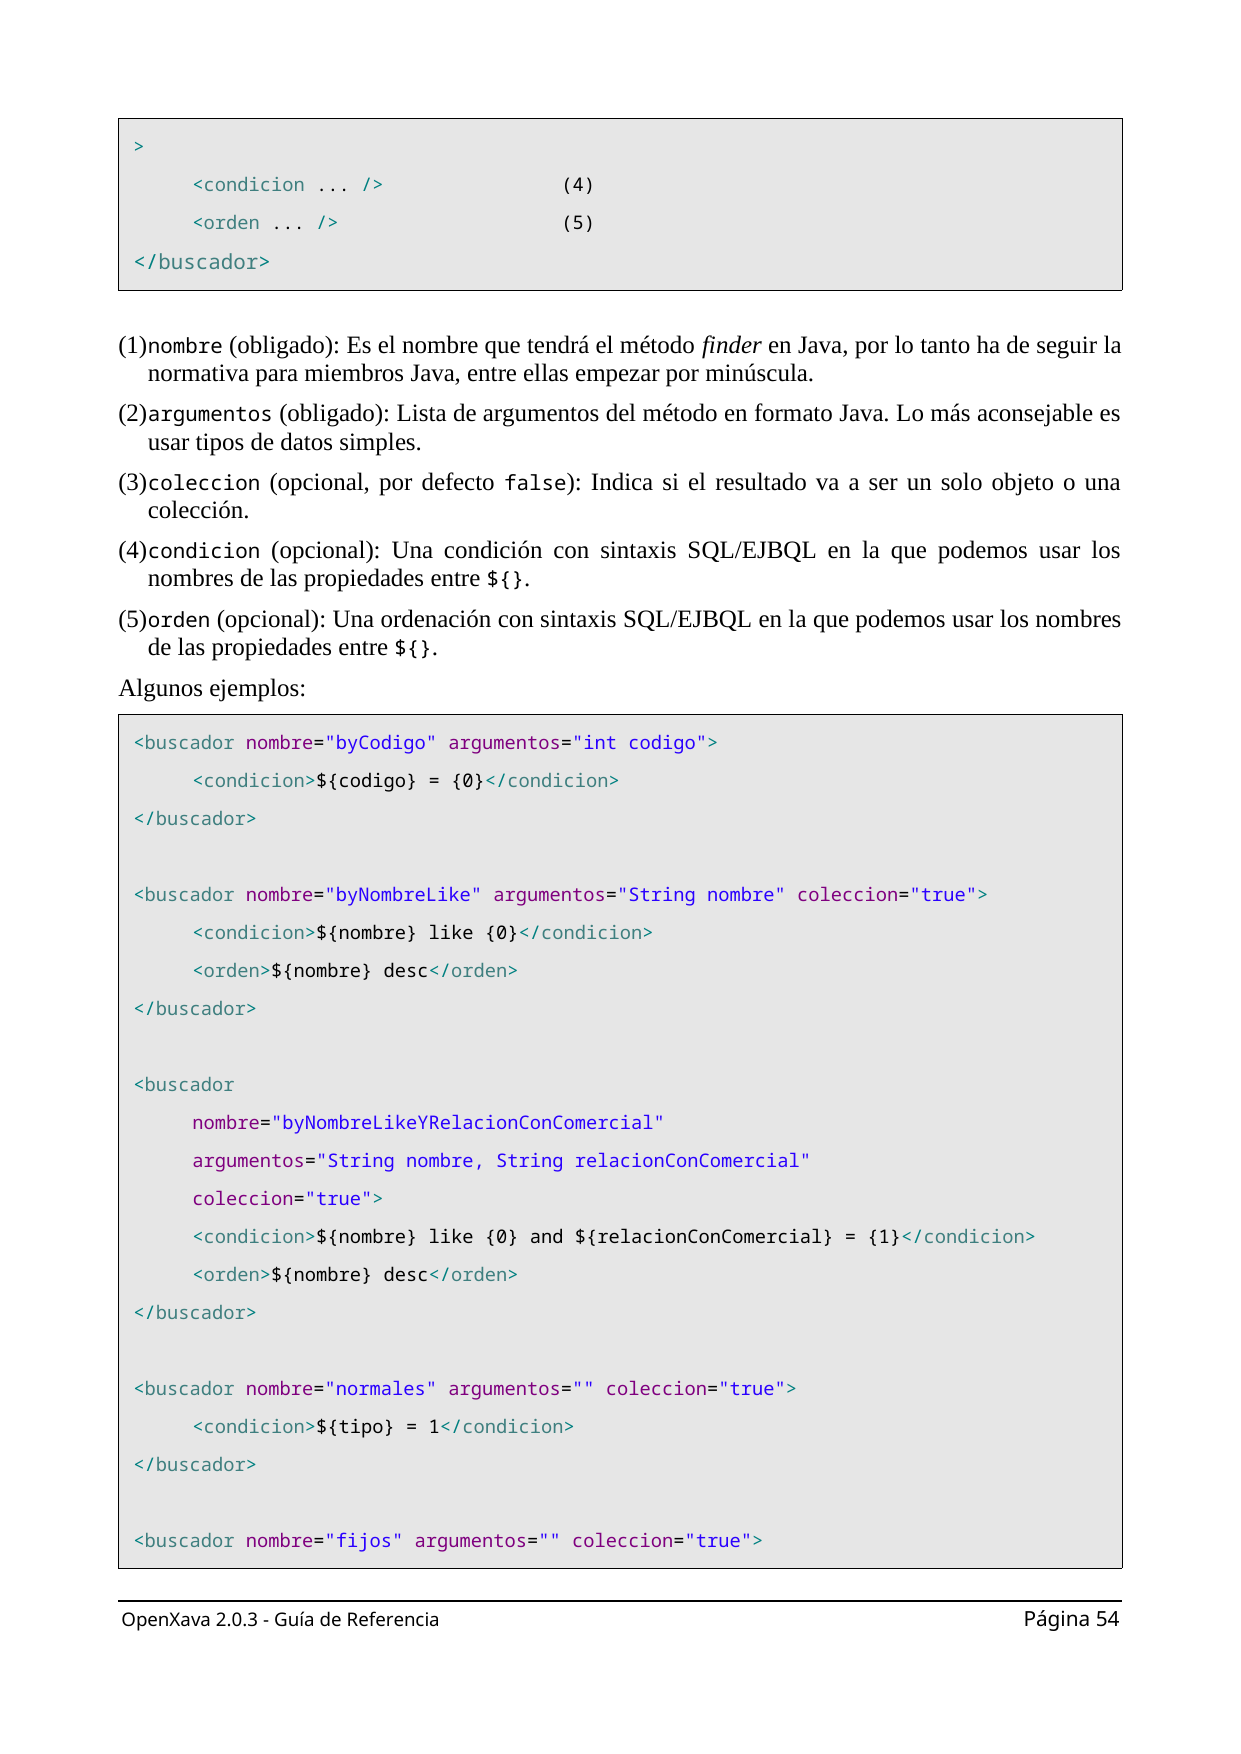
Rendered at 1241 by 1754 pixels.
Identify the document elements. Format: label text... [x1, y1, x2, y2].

text <buscador nombre="normales" argumentos="" coleccion="true"> [119, 1361, 1122, 1399]
text </buscador> [119, 1285, 1122, 1323]
text <condicion>${codigo} = {0}</condicion> [119, 752, 1122, 790]
text <buscador nombre="fijos" argumentos="" coleccion="true"> [119, 1513, 1122, 1568]
text <condicion ... /> (4) [119, 156, 1122, 194]
text <orden>${nombre} desc</orden> [119, 942, 1122, 981]
text </buscador> [119, 981, 1122, 1018]
text <buscador nombre="byNombreLike" argumentos="String nombre" coleccion="true"> [119, 866, 1122, 904]
text argumentos="String nombre, String relacionConComercial" [119, 1133, 1122, 1171]
text coleccion="true"> [119, 1171, 1122, 1209]
text <buscador [119, 1057, 1122, 1094]
text <condicion>${nombre} like {0}</condicion> [119, 904, 1122, 942]
text <condicion>${tipo} = 1</condicion> [119, 1399, 1122, 1437]
text </buscador> [119, 232, 1122, 290]
list condicion (opcional): Una condición con sintaxis SQL/EJBQL en la que podemos usar los nombres de las propiedades entre ${}. [118, 536, 1122, 593]
list coleccion (opcional, por defecto false): Indica si el resultado va a ser un solo objeto o una colección. [118, 468, 1122, 524]
text <orden>${nombre} desc</orden> [119, 1247, 1122, 1285]
list nombre (obligado): Es el nombre que tendrá el método finder en Java, por lo tanto ha de seguir la normativa para miembros Java, entre ellas empezar por minúscula. [118, 331, 1122, 387]
text > [119, 119, 1122, 156]
list argumentos (obligado): Lista de argumentos del método en formato Java. Lo más aconsejable es usar tipos de datos simples. [118, 399, 1122, 455]
text <condicion>${nombre} like {0} and ${relacionConComercial} = {1}</condicion> [119, 1209, 1122, 1247]
text <buscador nombre="byCodigo" argumentos="int codigo"> [119, 715, 1122, 752]
text </buscador> [119, 1437, 1122, 1475]
text </buscador> [119, 790, 1122, 828]
text <orden ... /> (5) [119, 194, 1122, 232]
text Algunos ejemplos: [118, 674, 1122, 702]
list orden (opcional): Una ordenación con sintaxis SQL/EJBQL en la que podemos usar los nombres de las propiedades entre ${}. [118, 605, 1122, 662]
text nombre="byNombreLikeYRelacionConComercial" [119, 1094, 1122, 1133]
